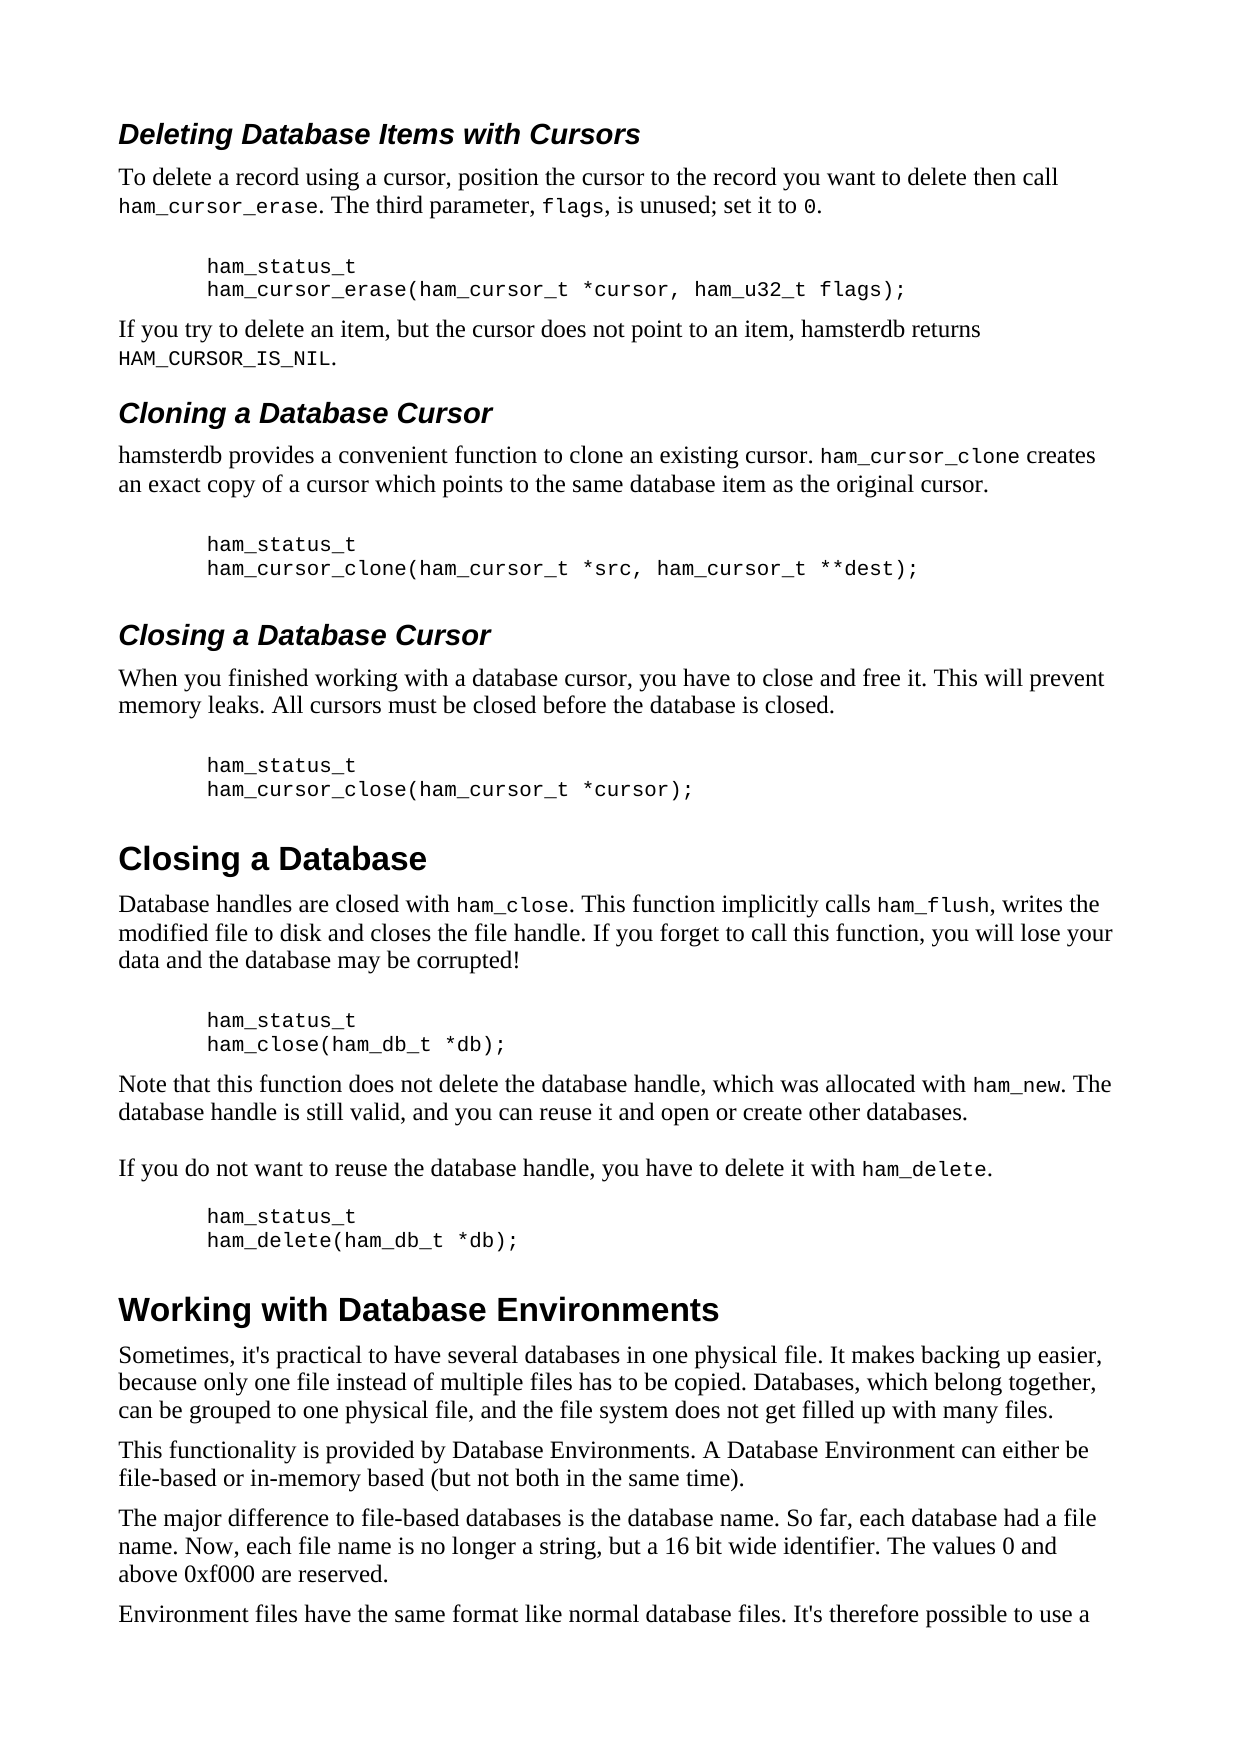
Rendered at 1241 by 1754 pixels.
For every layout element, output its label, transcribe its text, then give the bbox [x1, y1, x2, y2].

text Note that this function does not delete the database handle, which was allocated with ham_new. The database handle is still valid, and you can reuse it and open or create other databases. [118, 1070, 1122, 1126]
subtitle Cloning a Database Cursor [118, 397, 1122, 429]
text ham_status_t ham_cursor_clone(ham_cursor_t *src, ham_cursor_t **dest); [207, 534, 1122, 581]
text ham_status_t ham_close(ham_db_t *db); [207, 1010, 1122, 1057]
text To delete a record using a cursor, position the cursor to the record you want to delete then call ham_cursor_erase. The third parameter, flags, is unused; set it to 0. [118, 163, 1122, 219]
text This functionality is provided by Database Environments. A Database Environment can either be file-based or in-memory based (but not both in the same time). [118, 1436, 1122, 1492]
text If you do not want to reuse the database handle, you have to delete it with ham_delete. [118, 1154, 1122, 1182]
text ham_status_t ham_cursor_erase(ham_cursor_t *cursor, ham_u32_t flags); [207, 256, 1122, 303]
subtitle Closing a Database Cursor [118, 619, 1122, 651]
text The major difference to file-based databases is the database name. So far, each database had a file name. Now, each file name is no longer a string, but a 16 bit wide identifier. The values 0 and above 0xf000 are reserved. [118, 1504, 1122, 1587]
text hamsterdb provides a convenient function to clone an existing cursor. ham_cursor_clone creates an exact copy of a cursor which points to the same database item as the original cursor. [118, 442, 1122, 498]
text When you finished working with a database cursor, you have to close and free it. This will prevent memory leaks. All cursors must be closed before the database is closed. [118, 664, 1122, 719]
text Environment files have the same format like normal database files. It's therefore possible to use a [118, 1600, 1122, 1628]
subtitle Deleting Database Items with Cursors [118, 118, 1122, 151]
subtitle Working with Database Environments [118, 1291, 1122, 1328]
text If you try to delete an item, but the cursor does not point to an item, hamsterdb returns HAM_CURSOR_IS_NIL. [118, 315, 1122, 372]
subtitle Closing a Database [118, 840, 1122, 878]
text ham_status_t ham_delete(ham_db_t *db); [207, 1206, 1122, 1253]
text ham_status_t ham_cursor_close(ham_cursor_t *cursor); [207, 755, 1122, 803]
text Database handles are closed with ham_close. This function implicitly calls ham_flush, writes the modified file to disk and closes the file handle. If you forget to call this function, you will lose your data and the database may be corrupted! [118, 890, 1122, 974]
text Sometimes, it's practical to have several databases in one physical file. It makes backing up easier, because only one file instead of multiple files has to be copied. Databases, which belong together, can be grouped to one physical file, and the file system does not get filled up with many files. [118, 1341, 1122, 1424]
